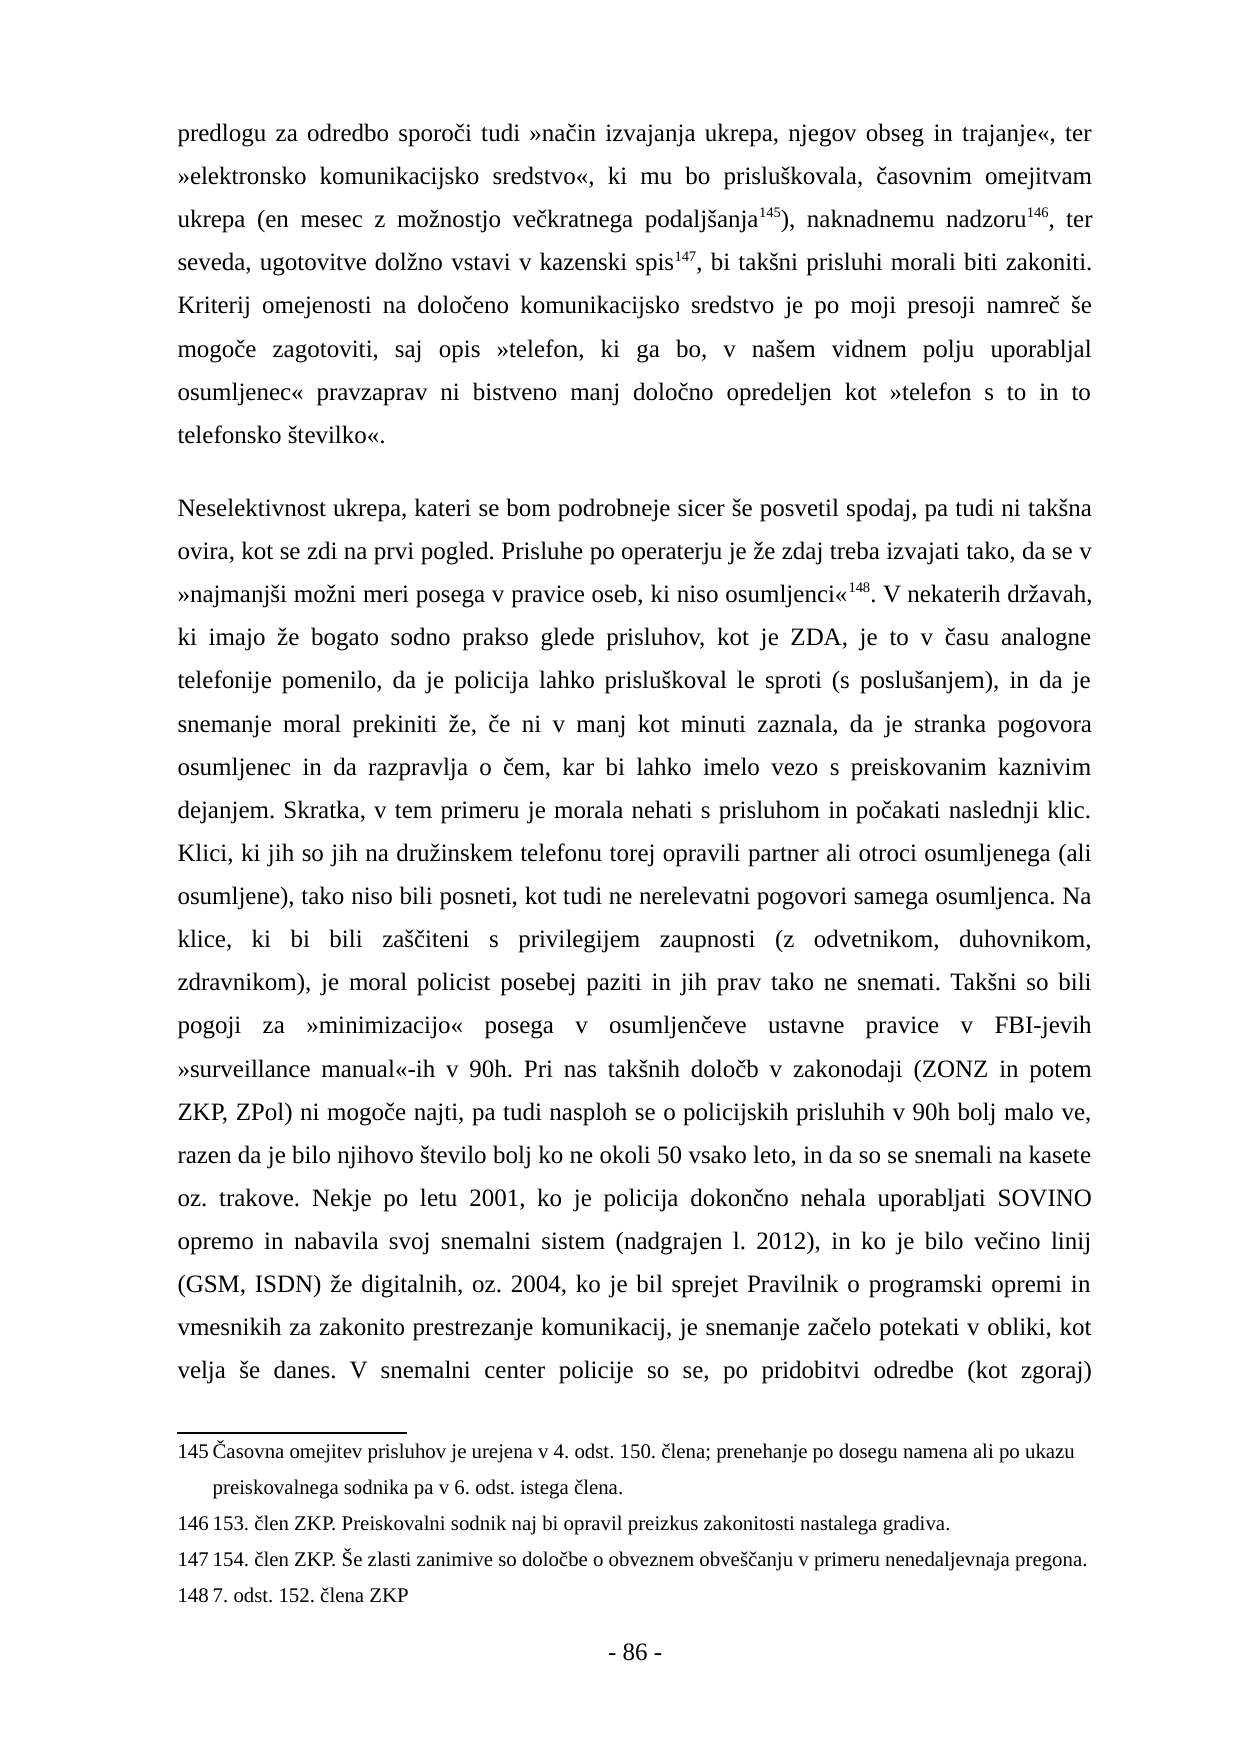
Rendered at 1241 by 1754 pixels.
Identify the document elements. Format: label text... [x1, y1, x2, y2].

text predlogu za odredbo sporoči tudi »način izvajanja ukrepa, njegov obseg in trajanje«, ter »elektronsko komunikacijsko sredstvo«, ki mu bo prisluškovala, časovnim omejitvam ukrepa (en mesec z možnostjo večkratnega podaljšanja), naknadnemu nadzoru, ter seveda, ugotovitve dolžno vstavi v kazenski spis, bi takšni prisluhi morali biti zakoniti. Kriterij omejenosti na določeno komunikacijsko sredstvo je po moji presoji namreč še mogoče zagotoviti, saj opis »telefon, ki ga bo, v našem vidnem polju uporabljal osumljenec« pravzaprav ni bistveno manj določno opredeljen kot »telefon s to in to telefonsko številko«. [177, 118, 1093, 449]
text Neselektivnost ukrepa, kateri se bom podrobneje sicer še posvetil spodaj, pa tudi ni takšna ovira, kot se zdi na prvi pogled. Prisluhe po operaterju je že zdaj treba izvajati tako, da se v »najmanjši možni meri posega v pravice oseb, ki niso osumljenci«. V nekaterih državah, ki imajo že bogato sodno prakso glede prisluhov, kot je ZDA, je to v času analogne telefonije pomenilo, da je policija lahko prisluškoval le sproti (s poslušanjem), in da je snemanje moral prekiniti že, če ni v manj kot minuti zaznala, da je stranka pogovora osumljenec in da razpravlja o čem, kar bi lahko imelo vezo s preiskovanim kaznivim dejanjem. Skratka, v tem primeru je morala nehati s prisluhom in počakati naslednji klic. Klici, ki jih so jih na družinskem telefonu torej opravili partner ali otroci osumljenega (ali osumljene), tako niso bili posneti, kot tudi ne nerelevatni pogovori samega osumljenca. Na klice, ki bi bili zaščiteni s privilegijem zaupnosti (z odvetnikom, duhovnikom, zdravnikom), je moral policist posebej paziti in jih prav tako ne snemati. Takšni so bili pogoji za »minimizacijo« posega v osumljenčeve ustavne pravice v FBI-jevih »surveillance manual«-ih v 90h. Pri nas takšnih določb v zakonodaji (ZONZ in potem ZKP, ZPol) ni mogoče najti, pa tudi nasploh se o policijskih prisluhih v 90h bolj malo ve, razen da je bilo njihovo število bolj ko ne okoli 50 vsako leto, in da so se snemali na kasete oz. trakove. Nekje po letu 2001, ko je policija dokončno nehala uporabljati SOVINO opremo in nabavila svoj snemalni sistem (nadgrajen l. 2012), in ko je bilo večino linij (GSM, ISDN) že digitalnih, oz. 2004, ko je bil sprejet Pravilnik o programski opremi in vmesnikih za zakonito prestrezanje komunikacij, je snemanje začelo potekati v obliki, kot velja še danes. V snemalni center policije so se, po pridobitvi odredbe (kot zgoraj) [177, 493, 1093, 1384]
text 154. člen ZKP. Še zlasti zanimive so določbe o obveznem obveščanju v primeru nenedaljevnaja pregona. [177, 1547, 1093, 1571]
text 153. člen ZKP. Preiskovalni sodnik naj bi opravil preizkus zakonitosti nastalega gradiva. [177, 1511, 1093, 1535]
text 7. odst. 152. člena ZKP [177, 1583, 1093, 1607]
text Časovna omejitev prisluhov je urejena v 4. odst. 150. člena; prenehanje po dosegu namena ali po ukazu preiskovalnega sodnika pa v 6. odst. istega člena. [177, 1439, 1093, 1499]
